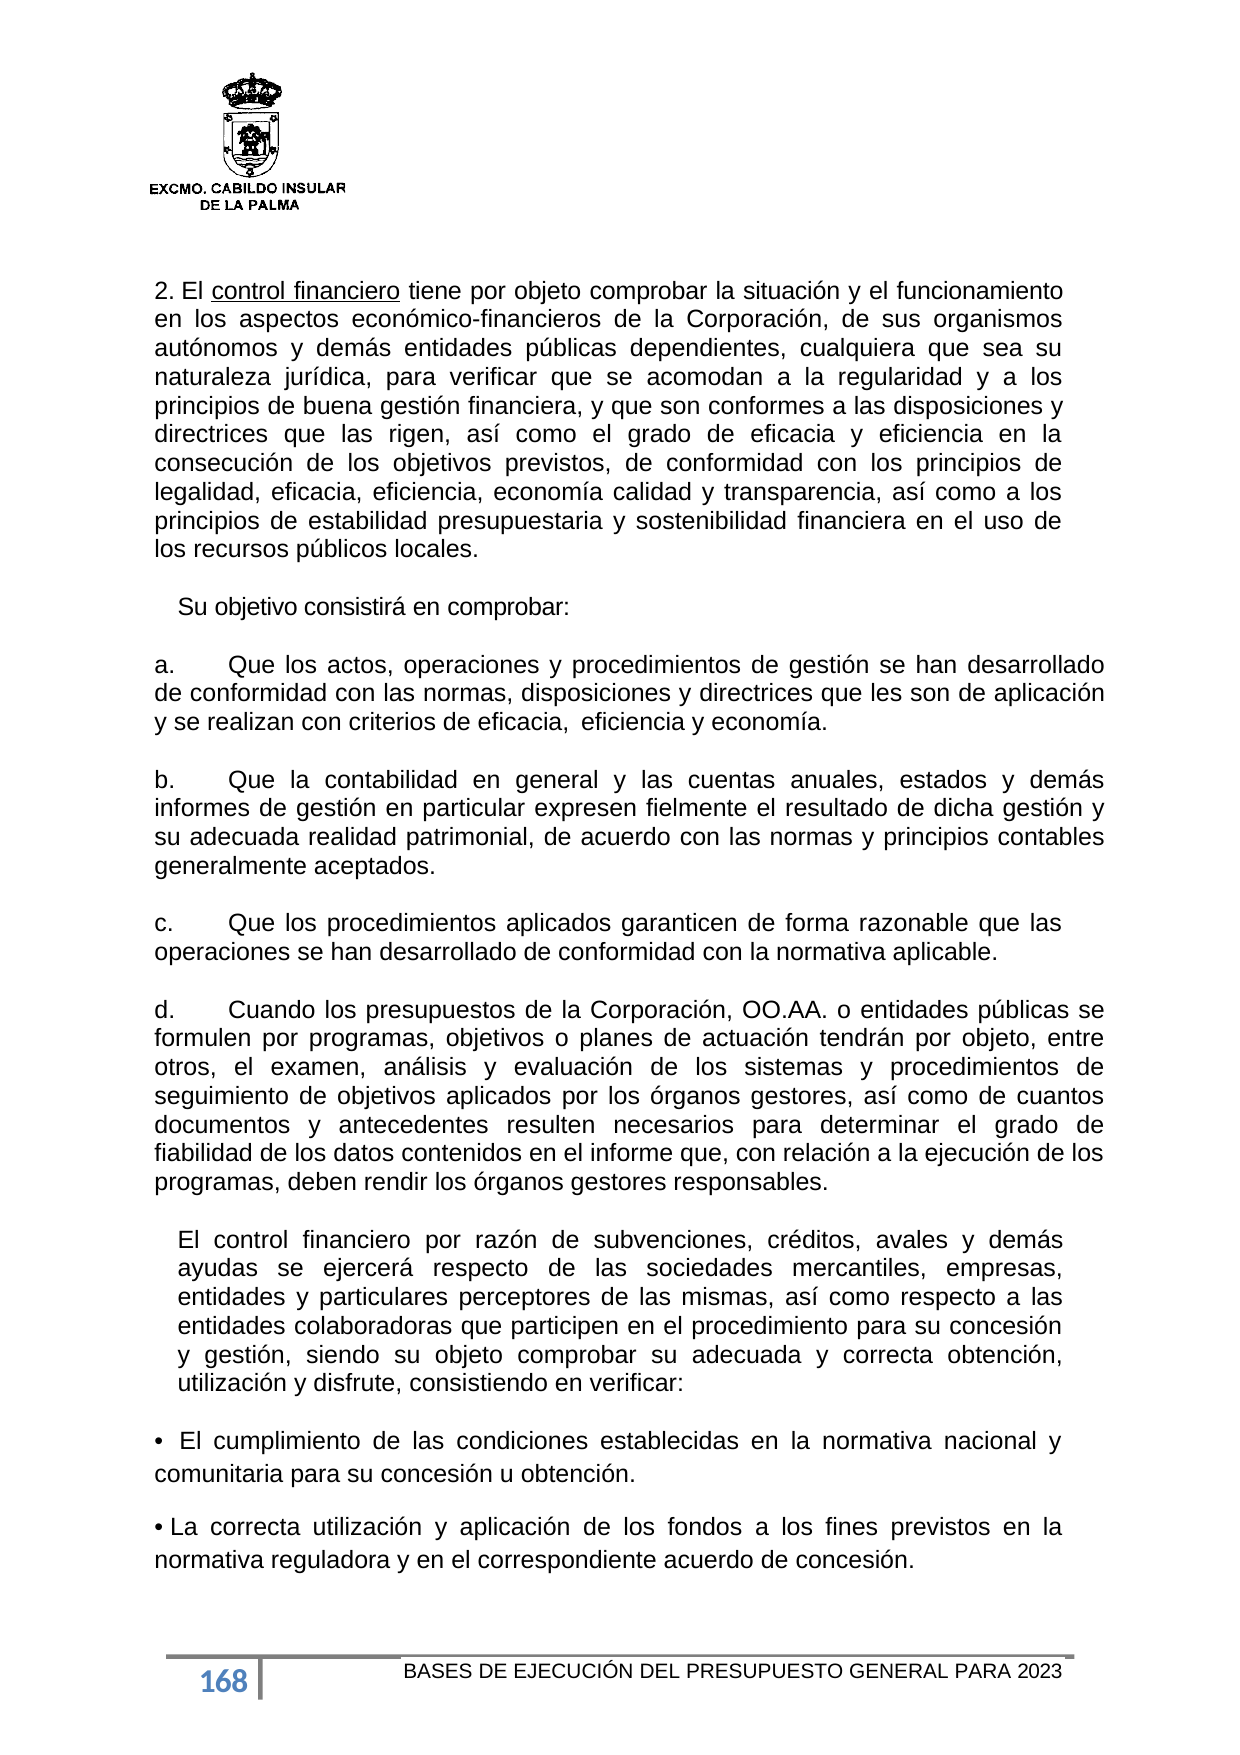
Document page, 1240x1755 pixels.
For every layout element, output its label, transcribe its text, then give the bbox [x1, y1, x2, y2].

list La correcta utilización y aplicación de los fondos a los fines previstos en la normativa reguladora y en el correspondiente acuerdo de concesión. [154, 1512, 1063, 1574]
list Que los actos, operaciones y procedimientos de gestión se han desarrollado de conformidad con las normas, disposiciones y directrices que les son de aplicación y se realizan con criterios de eficacia, eficiencia y economía. [154, 649, 1106, 736]
text El control financiero por razón de subvenciones, créditos, avales y demás ayudas se ejercerá respecto de las sociedades mercantiles, empresas, entidades y particulares perceptores de las mismas, así como respecto a las entidades colaboradoras que participen en el procedimiento para su concesión y gestión, siendo su objeto comprobar su adecuada y correcta obtención, utilización y disfrute, consistiendo en verificar: [177, 1224, 1064, 1397]
list Que la contabilidad en general y las cuentas anuales, estados y demás informes de gestión en particular expresen fielmente el resultado de dicha gestión y su adecuada realidad patrimonial, de acuerdo con las normas y principios contables generalmente aceptados. [154, 764, 1106, 879]
list El cumplimiento de las condiciones establecidas en la normativa nacional y comunitaria para su concesión u obtención. [154, 1426, 1063, 1488]
text Su objetivo consistirá en comprobar: [177, 592, 1106, 621]
list Que los procedimientos aplicados garanticen de forma razonable que las operaciones se han desarrollado de conformidad con la normativa aplicable. [154, 908, 1063, 966]
list Cuando los presupuestos de la Corporación, OO.AA. o entidades públicas se formulen por programas, objetivos o planes de actuación tendrán por objeto, entre otros, el examen, análisis y evaluación de los sistemas y procedimientos de seguimiento de objetivos aplicados por los órganos gestores, así como de cuantos documentos y antecedentes resulten necesarios para determinar el grado de fiabilidad de los datos contenidos en el informe que, con relación a la ejecución de los programas, deben rendir los órganos gestores responsables. [154, 994, 1106, 1196]
list El control financiero tiene por objeto comprobar la situación y el funcionamiento en los aspectos económico-financieros de la Corporación, de sus organismos autónomos y demás entidades públicas dependientes, cualquiera que sea su naturaleza jurídica, para verificar que se acomodan a la regularidad y a los principios de buena gestión financiera, y que son conformes a las disposiciones y directrices que las rigen, así como el grado de eficacia y eficiencia en la consecución de los objetivos previstos, de conformidad con los principios de legalidad, eficacia, eficiencia, economía calidad y transparencia, así como a los principios de estabilidad presupuestaria y sostenibilidad financiera en el uso de los recursos públicos locales. [154, 276, 1064, 563]
